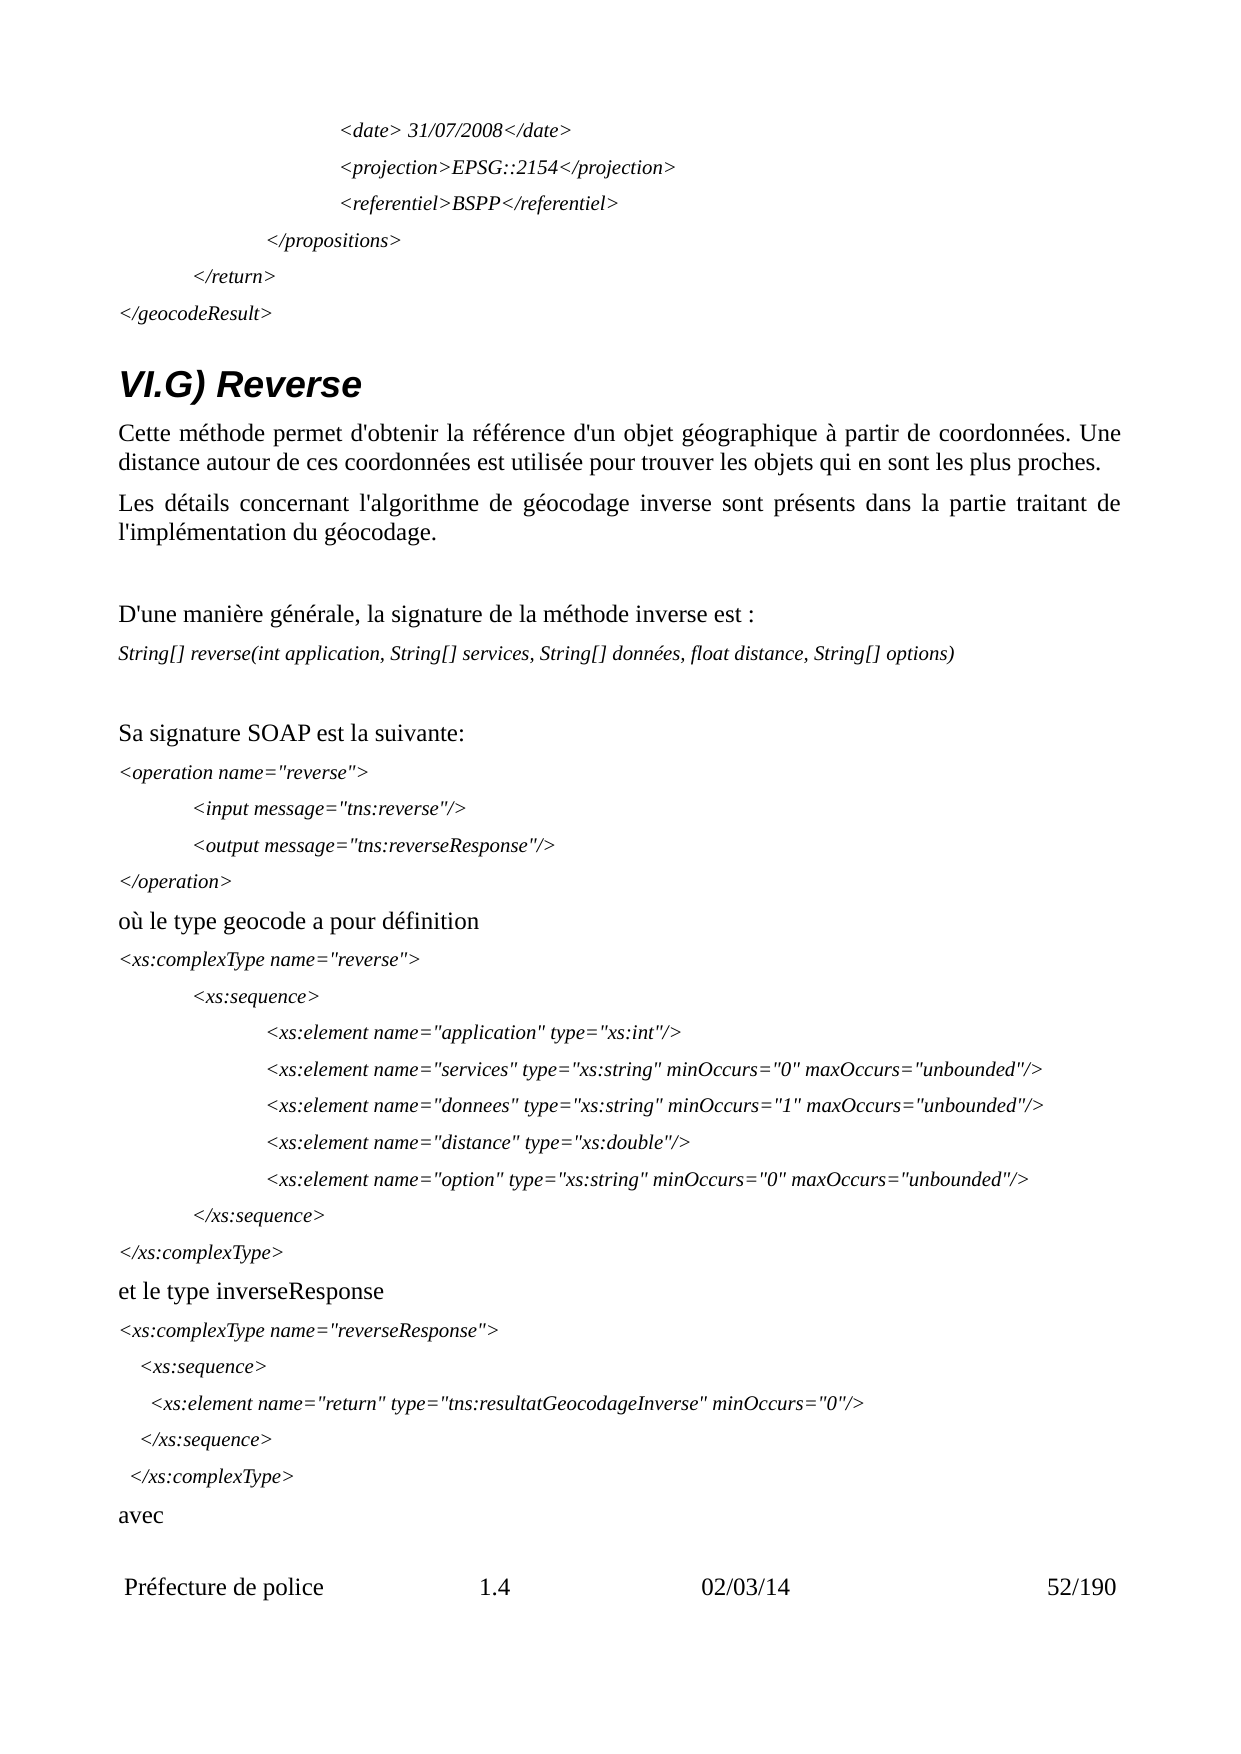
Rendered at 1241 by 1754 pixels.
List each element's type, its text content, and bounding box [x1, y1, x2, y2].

text Sa signature SOAP est la suivante: [118, 718, 1122, 747]
text <xs:element name="donnees" type="xs:string" minOccurs="1" maxOccurs="unbounded"/> [118, 1093, 1122, 1117]
text </xs:sequence> [118, 1203, 1122, 1227]
text String[] reverse(int application, String[] services, String[] données, float distance, String[] options) [118, 641, 1122, 665]
text <xs:sequence> [118, 984, 1122, 1008]
text <xs:element name="services" type="xs:string" minOccurs="0" maxOccurs="unbounded"/> [118, 1057, 1122, 1081]
text où le type geocode a pour définition [118, 906, 1122, 935]
text <xs:complexType name="reverse"> [118, 947, 1122, 971]
text Cette méthode permet d'obtenir la référence d'un objet géographique à partir de coordonnées. Une distance autour de ces coordonnées est utilisée pour trouver les objets qui en sont les plus proches. [118, 418, 1122, 476]
subtitle Reverse [118, 362, 1122, 406]
text <output message="tns:reverseResponse"/> [118, 833, 1122, 857]
text </operation> [118, 869, 1122, 893]
text <referentiel>BSPP</referentiel> [118, 191, 1122, 215]
text avec [118, 1500, 1122, 1529]
text D'une manière générale, la signature de la méthode inverse est : [118, 599, 1122, 628]
text </xs:complexType> [118, 1464, 1122, 1488]
text <input message="tns:reverse"/> [118, 796, 1122, 820]
text <projection>EPSG::2154</projection> [118, 155, 1122, 179]
text <xs:element name="return" type="tns:resultatGeocodageInverse" minOccurs="0"/> [118, 1391, 1122, 1415]
text </propositions> [118, 228, 1122, 252]
text </xs:complexType> [118, 1240, 1122, 1264]
text <xs:element name="distance" type="xs:double"/> [118, 1130, 1122, 1154]
text <xs:element name="application" type="xs:int"/> [118, 1020, 1122, 1044]
text </xs:sequence> [118, 1427, 1122, 1451]
text <xs:element name="option" type="xs:string" minOccurs="0" maxOccurs="unbounded"/> [118, 1167, 1122, 1191]
text Les détails concernant l'algorithme de géocodage inverse sont présents dans la partie traitant de l'implémentation du géocodage. [118, 488, 1122, 546]
text <xs:sequence> [118, 1354, 1122, 1378]
text </return> [118, 264, 1122, 288]
text <operation name="reverse"> [118, 760, 1122, 784]
text <date> 31/07/2008</date> [118, 118, 1122, 142]
text </geocodeResult> [118, 301, 1122, 325]
text <xs:complexType name="reverseResponse"> [118, 1317, 1122, 1342]
text et le type inverseResponse [118, 1276, 1122, 1305]
